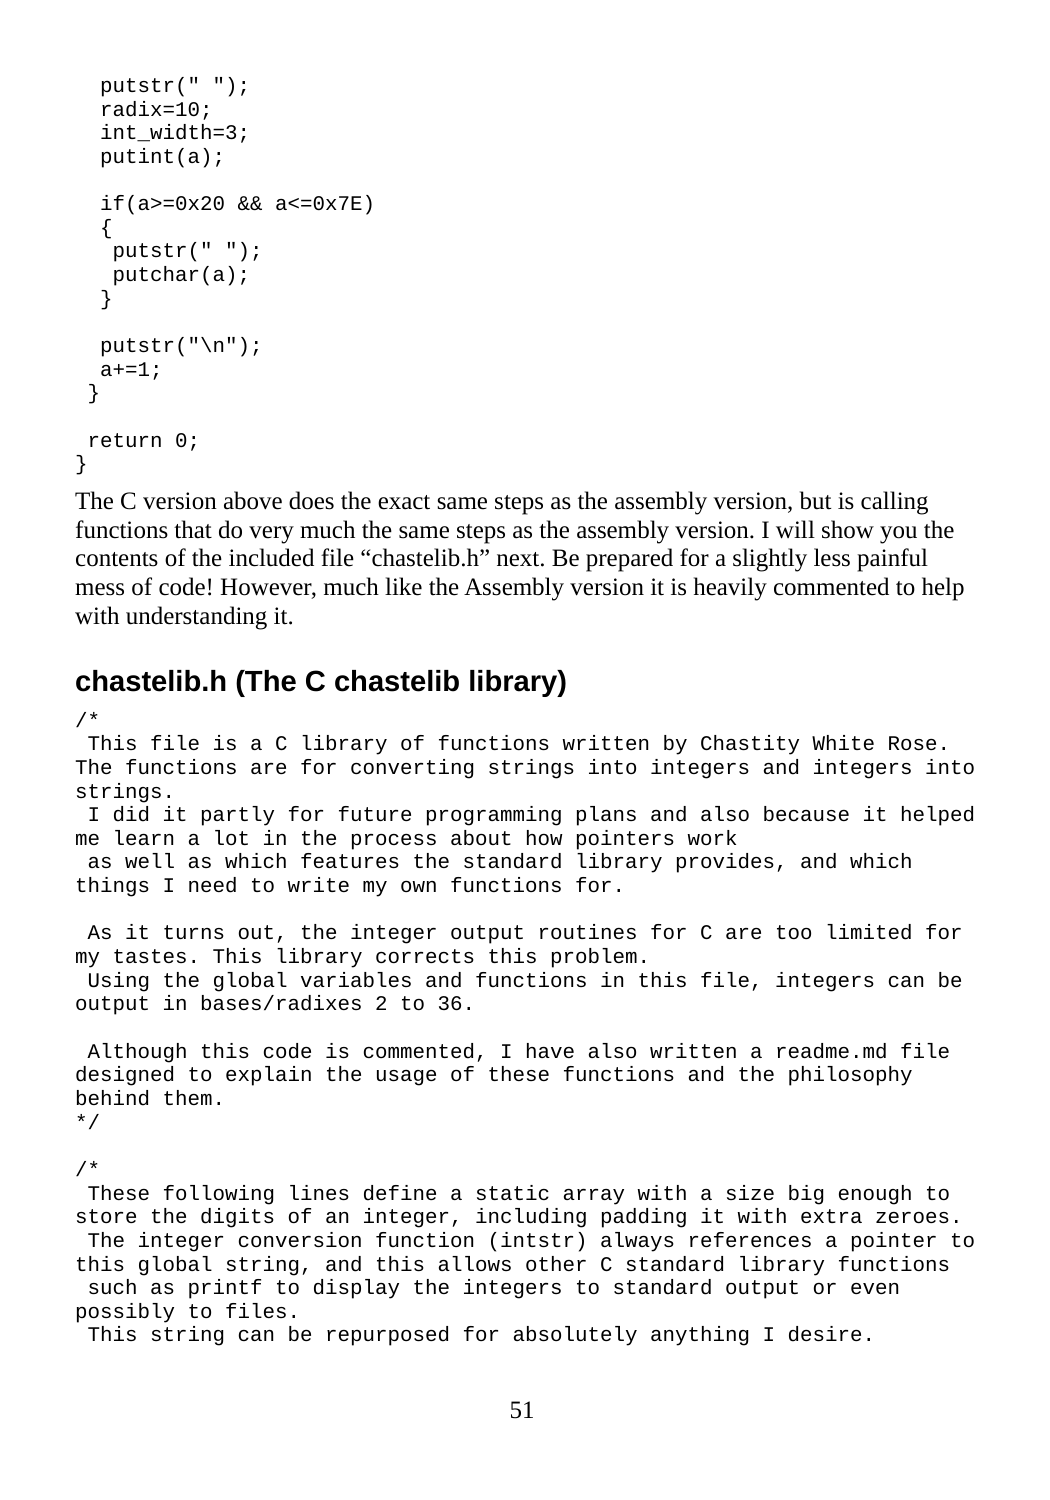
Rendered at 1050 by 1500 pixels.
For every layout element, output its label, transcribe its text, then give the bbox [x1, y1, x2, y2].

text putchar(a); [75, 264, 975, 288]
text /* [75, 1159, 975, 1183]
text As it turns out, the integer output routines for C are too limited for my tastes. This library corrects this problem. [75, 922, 975, 970]
subtitle chastelib.h (The C chastelib library) [75, 664, 975, 697]
text radix=10; [75, 99, 975, 122]
text } [75, 288, 975, 311]
text Using the global variables and functions in this file, integers can be output in bases/radixes 2 to 36. [75, 970, 975, 1017]
text such as printf to display the integers to standard output or even possibly to files. [75, 1277, 975, 1324]
text return 0; [75, 430, 975, 453]
text putstr(" "); [75, 241, 975, 264]
text putstr("\n"); [75, 335, 975, 359]
text putint(a); [75, 146, 975, 169]
text Although this code is commented, I have also written a readme.md file designed to explain the usage of these functions and the philosophy behind them. [75, 1041, 975, 1112]
text putstr(" "); [75, 75, 975, 99]
text } [75, 453, 975, 477]
text { [75, 217, 975, 241]
text The integer conversion function (intstr) always references a pointer to this global string, and this allows other C standard library functions [75, 1230, 975, 1277]
text as well as which features the standard library provides, and which things I need to write my own functions for. [75, 852, 975, 899]
text The C version above does the exact same steps as the assembly version, but is calling functions that do very much the same steps as the assembly version. I will show you the contents of the included file “chastelib.h” next. Be prepared for a slightly less painful mess of code! However, much like the Assembly version it is heavily commented to help with understanding it. [75, 486, 975, 630]
text This string can be repurposed for absolutely anything I desire. [75, 1324, 975, 1348]
text These following lines define a static array with a size big enough to store the digits of an integer, including padding it with extra zeroes. [75, 1183, 975, 1230]
text */ [75, 1112, 975, 1135]
text a+=1; [75, 359, 975, 382]
text int_width=3; [75, 122, 975, 146]
text This file is a C library of functions written by Chastity White Rose. The functions are for converting strings into integers and integers into strings. [75, 733, 975, 804]
text } [75, 382, 975, 406]
text /* [75, 710, 975, 733]
text if(a>=0x20 && a<=0x7E) [75, 193, 975, 217]
text I did it partly for future programming plans and also because it helped me learn a lot in the process about how pointers work [75, 804, 975, 852]
